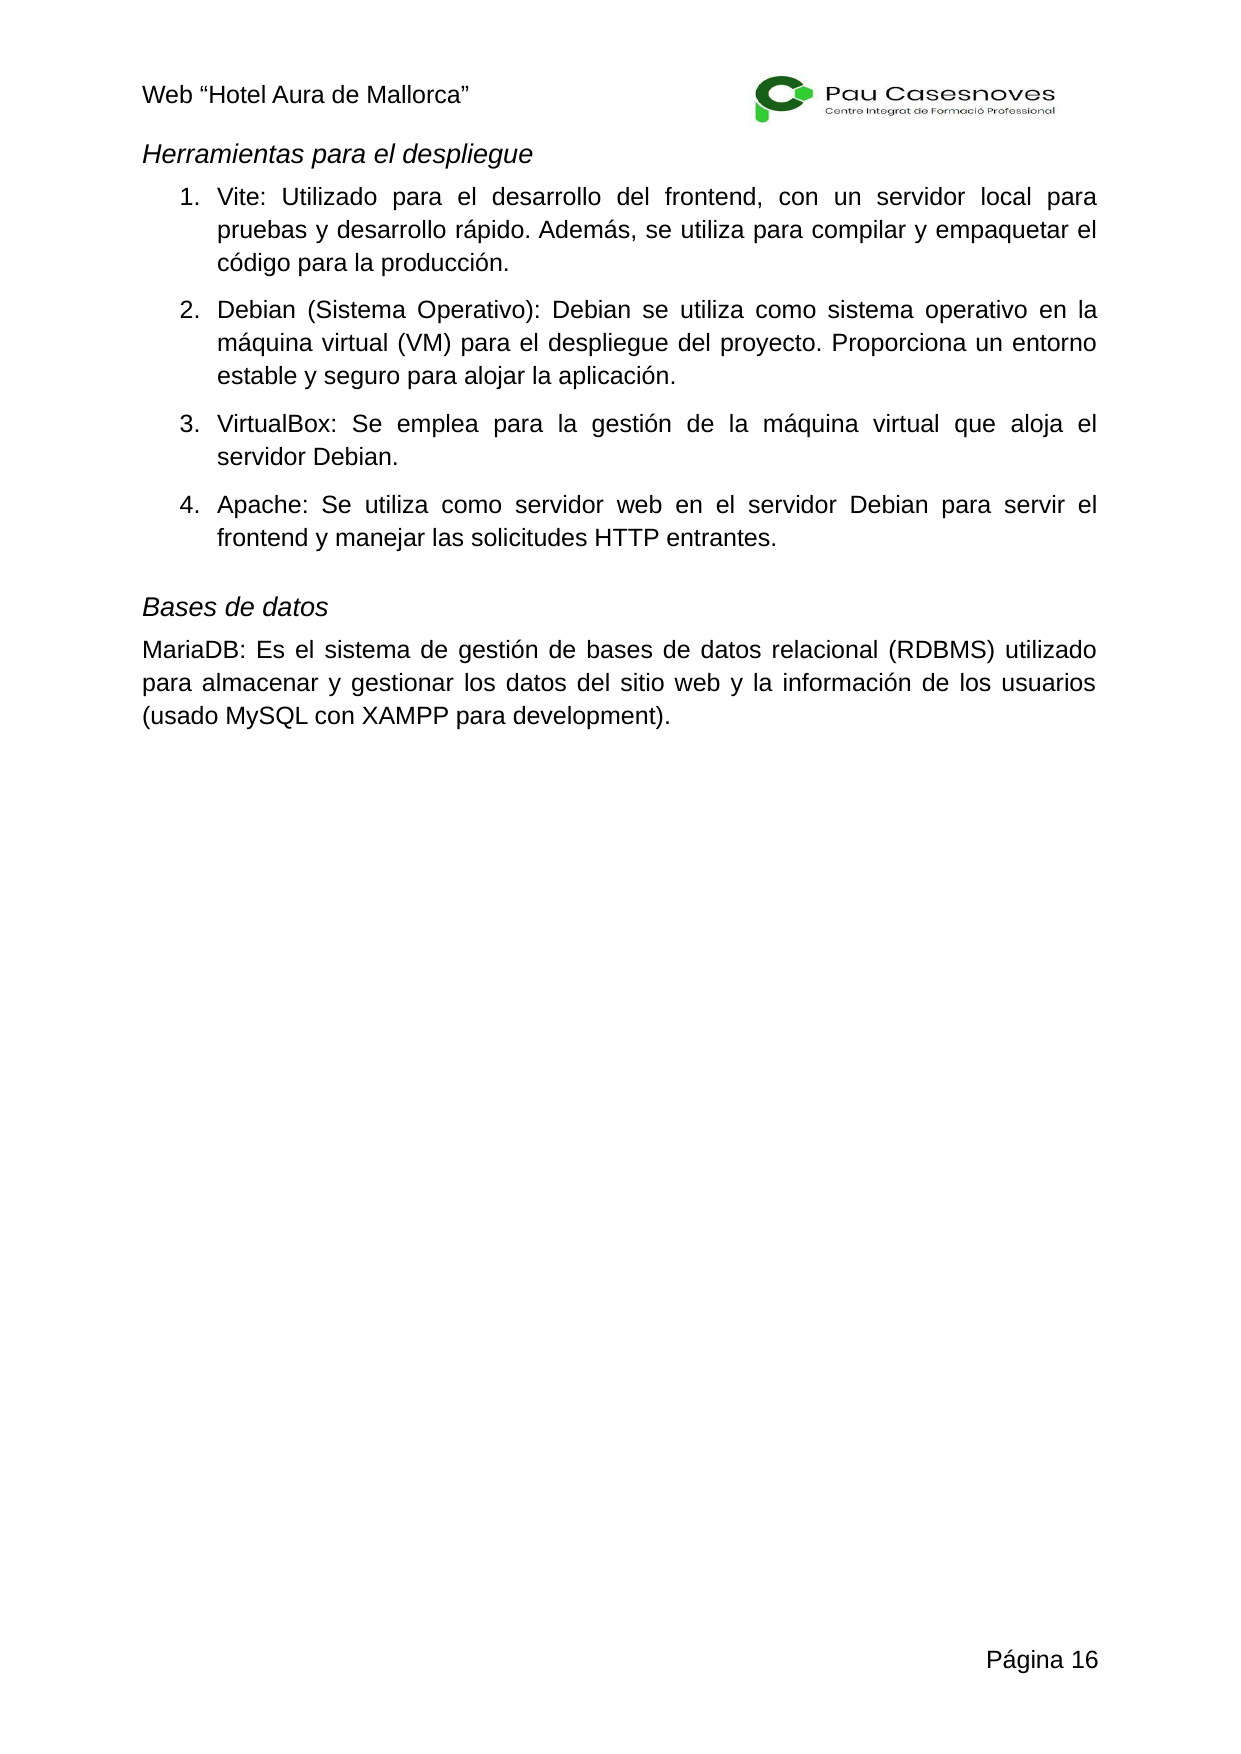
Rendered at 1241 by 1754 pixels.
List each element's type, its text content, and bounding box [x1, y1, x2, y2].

picture [748, 72, 1075, 127]
text MariaDB: Es el sistema de gestión de bases de datos relacional (RDBMS) utilizado para almacenar y gestionar los datos del sitio web y la información de los usuarios (usado MySQL con XAMPP para development). [142, 635, 1098, 729]
subtitle Bases de datos [142, 591, 1098, 622]
list Vite: Utilizado para el desarrollo del frontend, con un servidor local para pruebas y desarrollo rápido. Además, se utiliza para compilar y empaquetar el código para la producción. [179, 182, 1098, 276]
list Apache: Se utiliza como servidor web en el servidor Debian para servir el frontend y manejar las solicitudes HTTP entrantes. [179, 489, 1098, 551]
subtitle Herramientas para el despliegue [142, 138, 1098, 169]
list Debian (Sistema Operativo): Debian se utiliza como sistema operativo en la máquina virtual (VM) para el despliegue del proyecto. Proporciona un entorno estable y seguro para alojar la aplicación. [179, 295, 1098, 390]
list VirtualBox: Se emplea para la gestión de la máquina virtual que aloja el servidor Debian. [179, 409, 1098, 471]
